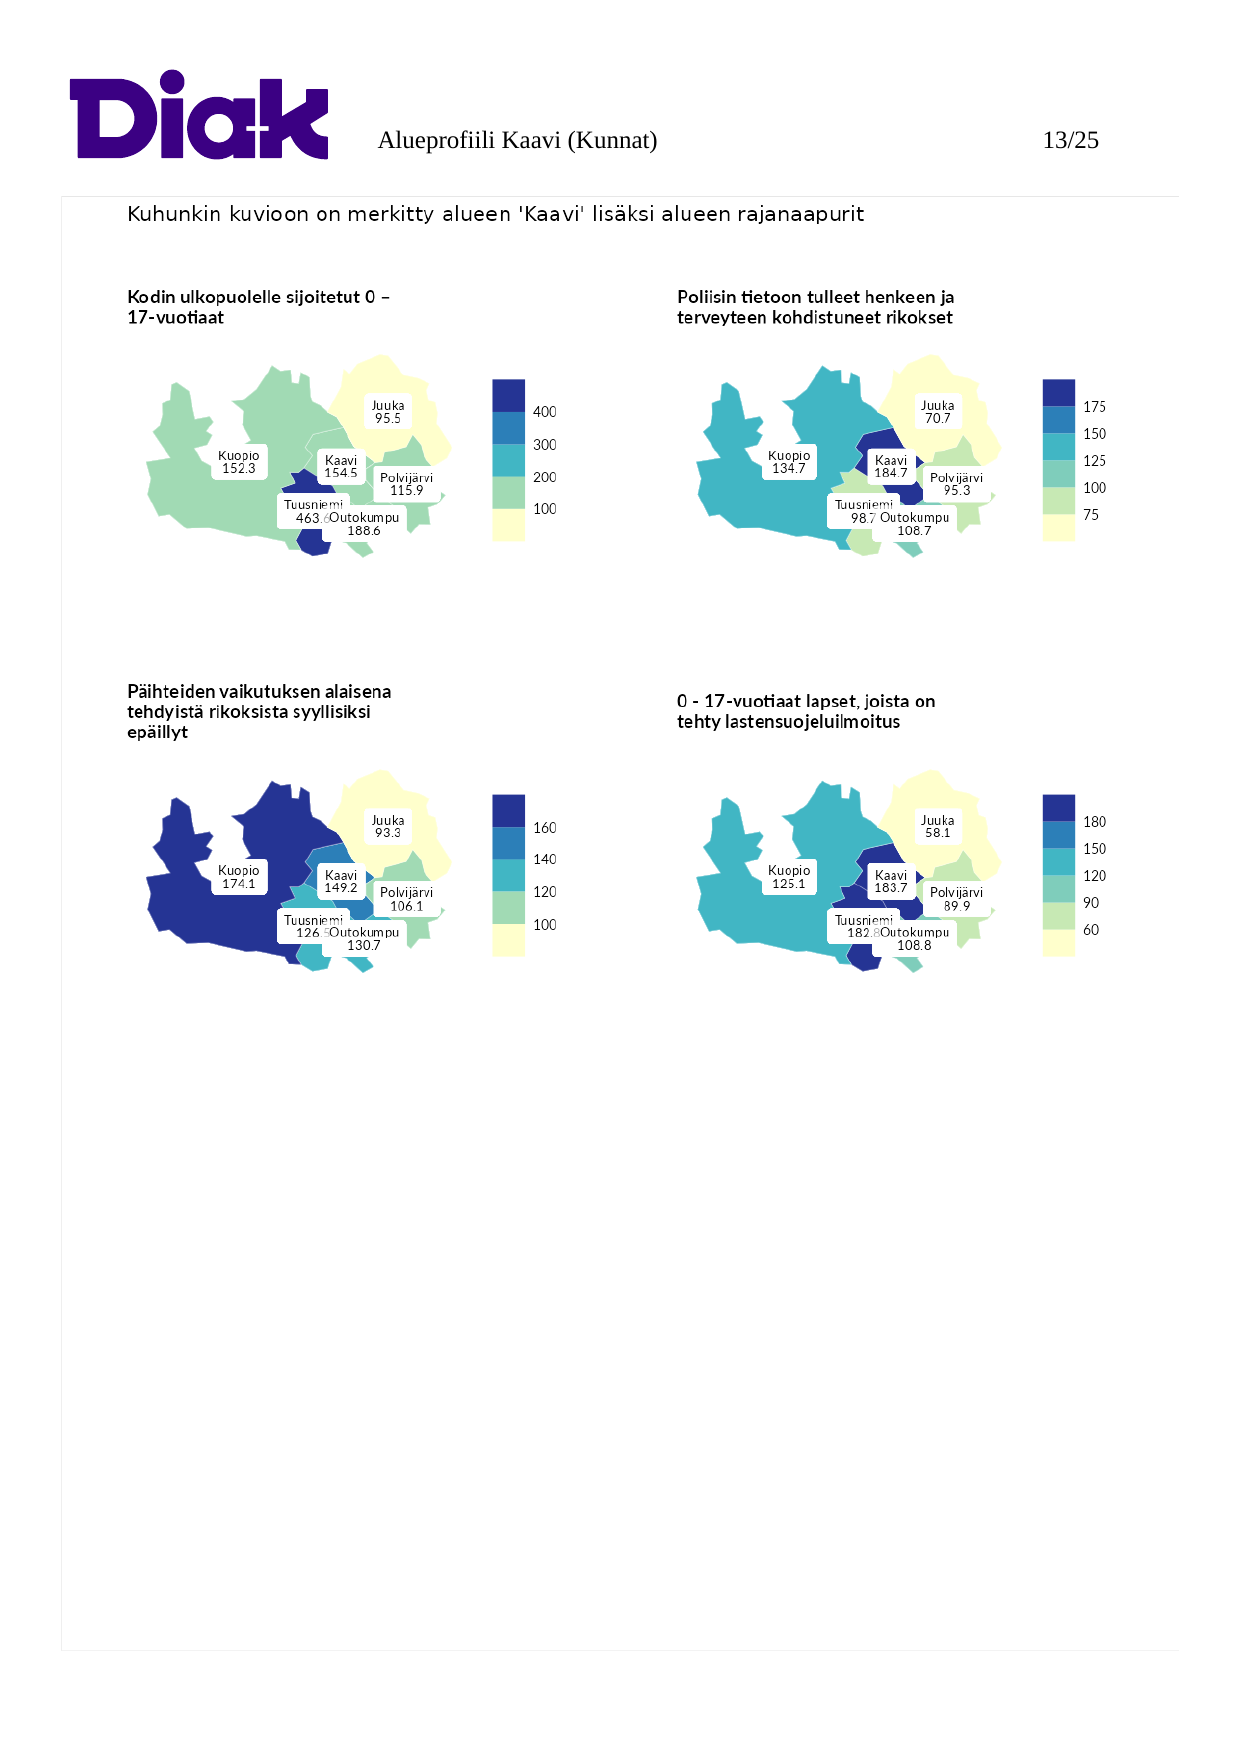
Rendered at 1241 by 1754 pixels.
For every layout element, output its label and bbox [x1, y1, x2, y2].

picture [61, 196, 1179, 1651]
